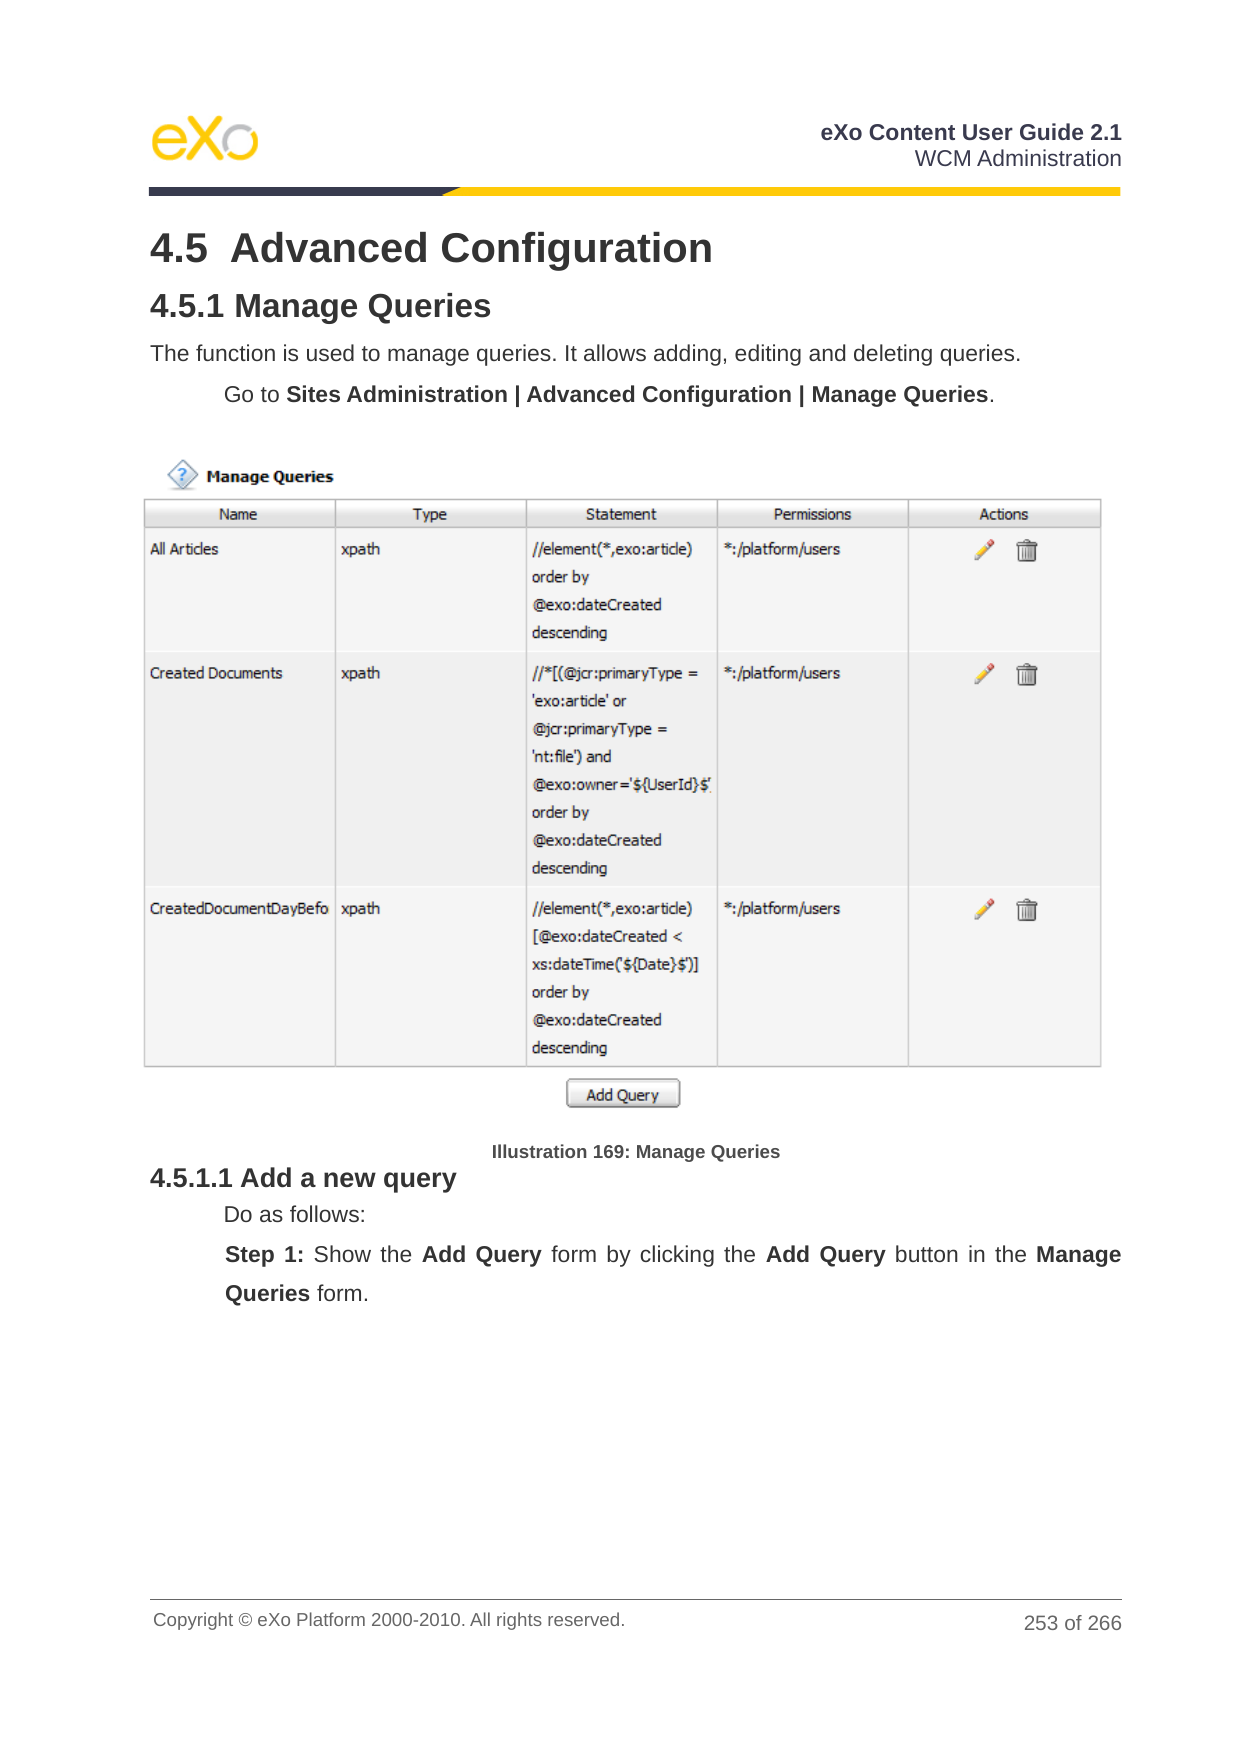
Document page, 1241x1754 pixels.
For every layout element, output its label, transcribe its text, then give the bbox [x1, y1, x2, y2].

text Illustration 173: Manage Queries [150, 1138, 1122, 1162]
list Step 1: Show the Add Query form by clicking the Add Query button in the Manage Queries form. [187, 1241, 1122, 1306]
subtitle Add a new query [150, 1162, 1122, 1194]
text Do as follows: [76, 1201, 1122, 1227]
picture [137, 453, 1110, 1112]
picture [148, 187, 1121, 196]
text Go to Sites Administration | Advanced Configuration | Manage Queries. [150, 381, 1122, 408]
subtitle Advanced Configuration [150, 223, 1122, 271]
subtitle Manage Queries [150, 286, 1122, 325]
text The function is used to manage queries. It allows adding, editing and deleting queries. [150, 340, 1122, 366]
picture [152, 115, 259, 161]
